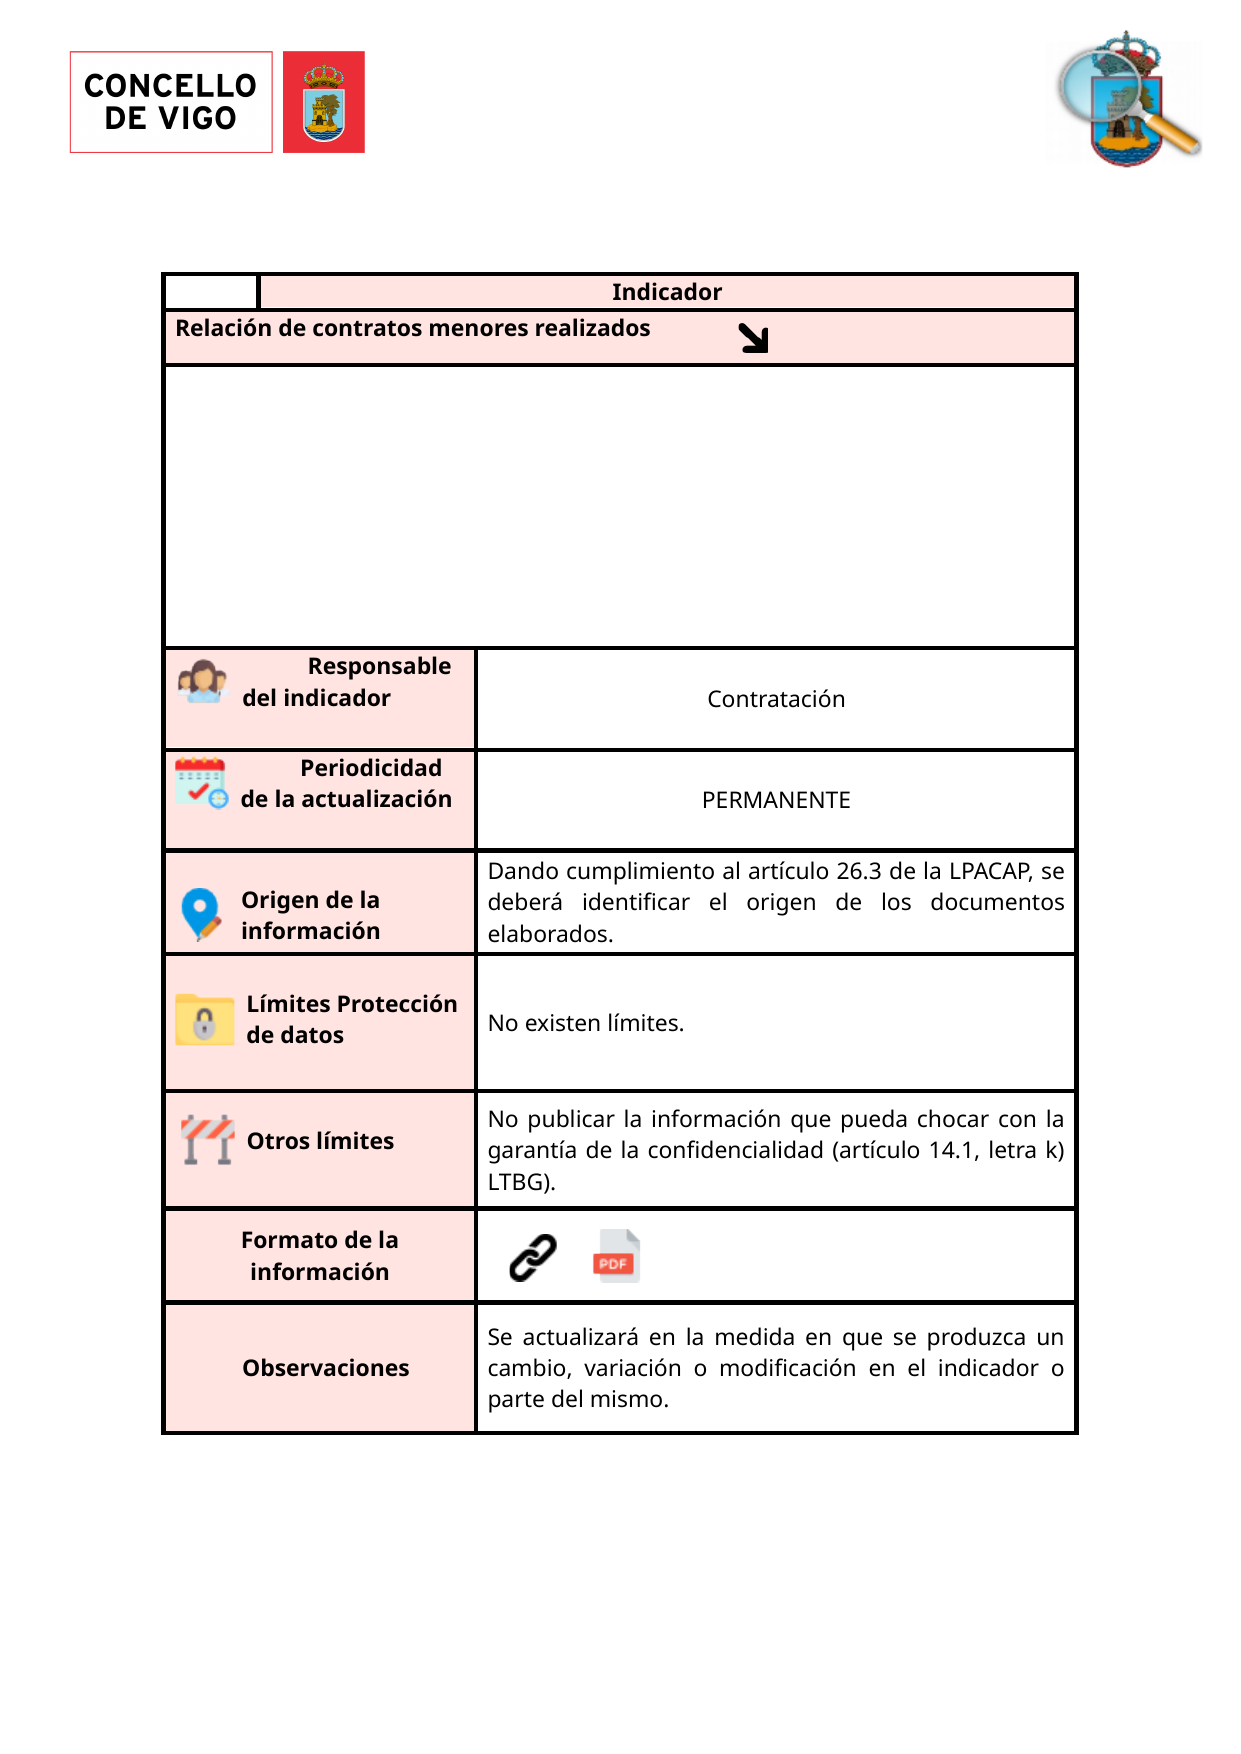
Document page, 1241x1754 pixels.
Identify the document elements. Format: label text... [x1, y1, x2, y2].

table_cell No publicar la información que pueda chocar con la garantía de la confidencialidad (artículo 14.1, letra k) LTBG). [478, 1093, 1074, 1206]
table_header Indicador [261, 276, 1074, 307]
picture [1040, 26, 1218, 186]
table_cell Límites Protección de datos [166, 956, 474, 1089]
table_cell Periodicidad de la actualización [166, 752, 474, 848]
table_cell Responsable del indicador [166, 650, 474, 747]
table_header [166, 276, 256, 307]
picture [181, 1113, 235, 1167]
picture [177, 655, 231, 709]
table_cell PERMANENTE [478, 752, 1074, 848]
table_cell Otros límites [166, 1093, 474, 1206]
picture [175, 756, 229, 810]
table_cell No existen límites. [478, 956, 1074, 1089]
table_cell [478, 1211, 1074, 1300]
picture [590, 1229, 644, 1283]
table_cell [166, 367, 1074, 646]
picture [738, 323, 768, 353]
picture [175, 888, 229, 942]
table_cell Relación de contratos menores realizados [166, 312, 1074, 363]
table_cell Dando cumplimiento al artículo 26.3 de la LPACAP, se deberá identificar el origen de los documentos elaborados. [478, 853, 1074, 952]
table_cell Origen de la información [166, 853, 474, 952]
table_cell Observaciones [166, 1305, 474, 1431]
picture [509, 1234, 557, 1282]
table_cell Se actualizará en la medida en que se produzca un cambio, variación o modificación en el indicador o parte del mismo. [478, 1305, 1074, 1431]
picture [193, 900, 207, 912]
table_cell Formato de la información [166, 1211, 474, 1300]
picture [175, 990, 235, 1050]
table_cell Contratación [478, 650, 1074, 747]
picture [69, 51, 365, 153]
